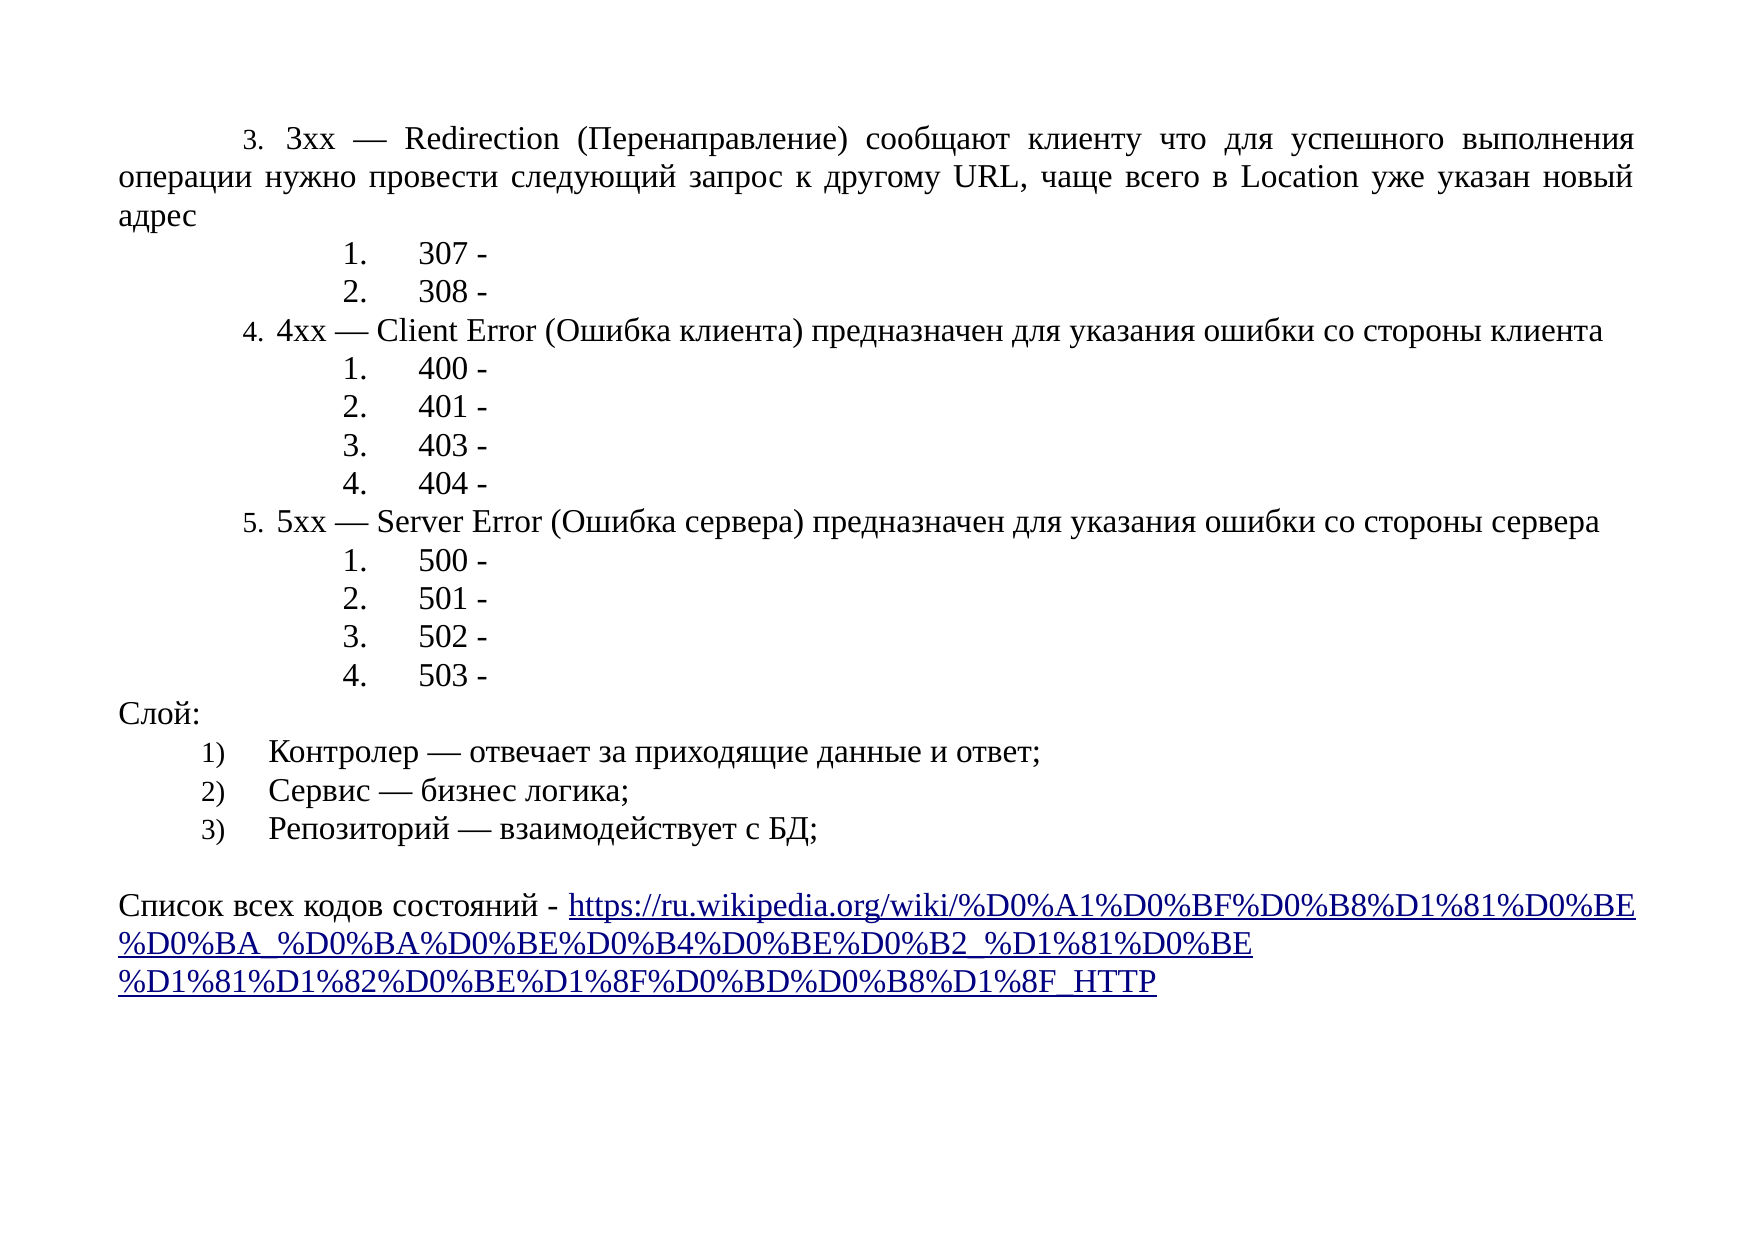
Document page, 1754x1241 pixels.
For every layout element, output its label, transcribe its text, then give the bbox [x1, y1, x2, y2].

list Слой: [118, 693, 1636, 731]
list 308 - [118, 271, 1636, 310]
list 403 - [118, 425, 1636, 463]
list 307 - [118, 233, 1636, 271]
list 3xx — Redirection (Перенаправление) сообщают клиенту что для успешного выполнения операции нужно провести следующий запрос к другому URL, чаще всего в Location уже указан новый адрес [118, 118, 1636, 233]
list 503 - [118, 655, 1636, 693]
list 5xx — Server Error (Ошибка сервера) предназначен для указания ошибки со стороны сервера [118, 501, 1636, 540]
list 404 - [118, 463, 1636, 501]
list Репозиторий — взаимодействует с БД; [118, 808, 1636, 846]
list Сервис — бизнес логика; [118, 770, 1636, 808]
list 400 - [118, 348, 1636, 386]
list 500 - [118, 540, 1636, 578]
list 4xx — Client Error (Ошибка клиента) предназначен для указания ошибки со стороны клиента [118, 310, 1636, 348]
list 501 - [118, 578, 1636, 616]
list Контролер — отвечает за приходящие данные и ответ; [118, 731, 1636, 770]
list Список всех кодов состояний - https://ru.wikipedia.org/wiki/%D0%A1%D0%BF%D0%B8%D1%81%D0%BE%D0%BA_%D0%BA%D0%BE%D0%B4%D0%BE%D0%B2_%D1%81%D0%BE%D1%81%D1%82%D0%BE%D1%8F%D0%BD%D0%B8%D1%8F_HTTP [118, 885, 1636, 1000]
list 502 - [118, 616, 1636, 655]
list 401 - [118, 386, 1636, 425]
